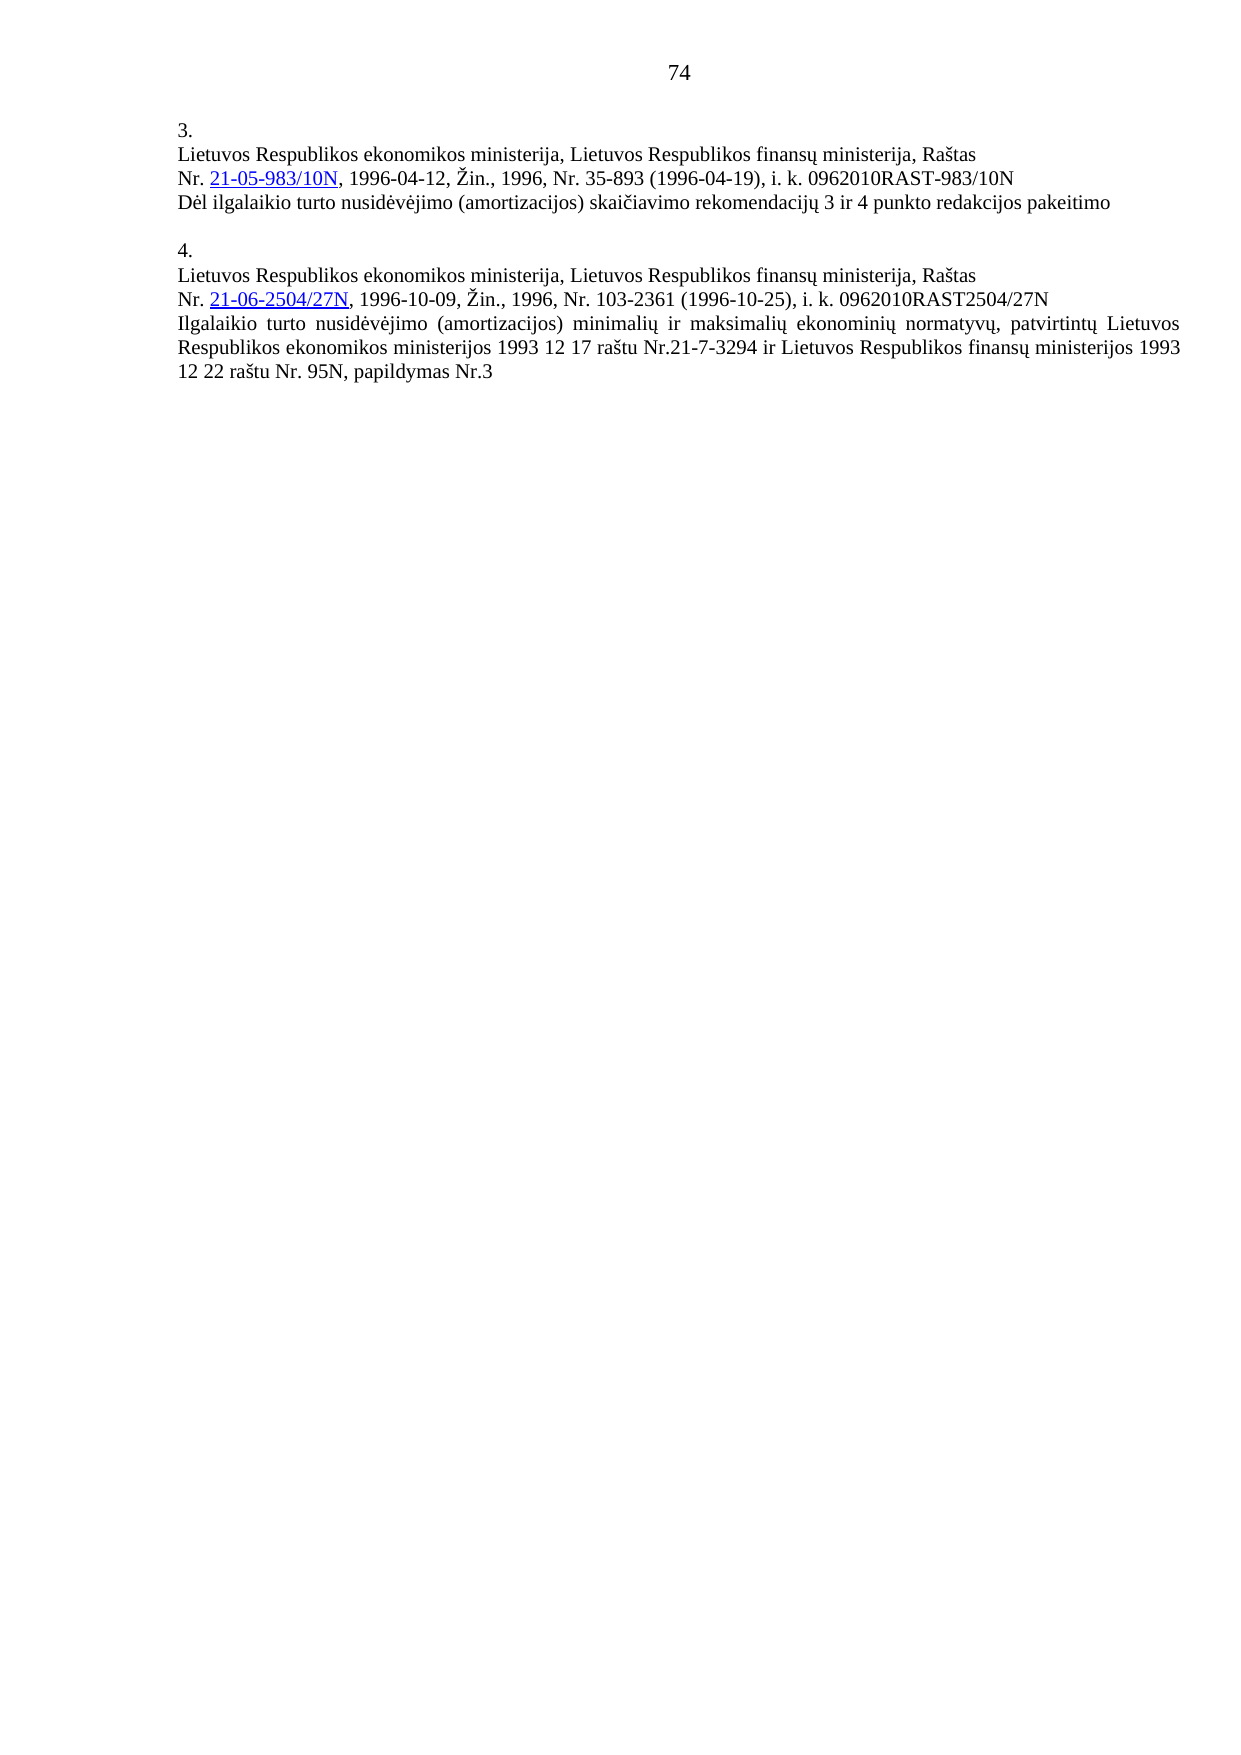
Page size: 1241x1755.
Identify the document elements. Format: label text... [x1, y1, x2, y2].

text 3. [177, 118, 1181, 142]
text Ilgalaikio turto nusidėvėjimo (amortizacijos) minimalių ir maksimalių ekonominių normatyvų, patvirtintų Lietuvos Respublikos ekonomikos ministerijos 1993 12 17 raštu Nr.21-7-3294 ir Lietuvos Respublikos finansų ministerijos 1993 12 22 raštu Nr. 95N, papildymas Nr.3 [177, 311, 1181, 383]
text Nr. 21-06-2504/27N, 1996-10-09, Žin., 1996, Nr. 103-2361 (1996-10-25), i. k. 0962010RAST2504/27N [177, 287, 1181, 311]
text Lietuvos Respublikos ekonomikos ministerija, Lietuvos Respublikos finansų ministerija, Raštas [177, 262, 1181, 287]
text Nr. 21-05-983/10N, 1996-04-12, Žin., 1996, Nr. 35-893 (1996-04-19), i. k. 0962010RAST-983/10N [177, 166, 1181, 190]
text 4. [177, 238, 1181, 262]
text Lietuvos Respublikos ekonomikos ministerija, Lietuvos Respublikos finansų ministerija, Raštas [177, 142, 1181, 166]
text Dėl ilgalaikio turto nusidėvėjimo (amortizacijos) skaičiavimo rekomendacijų 3 ir 4 punkto redakcijos pakeitimo [177, 190, 1181, 214]
